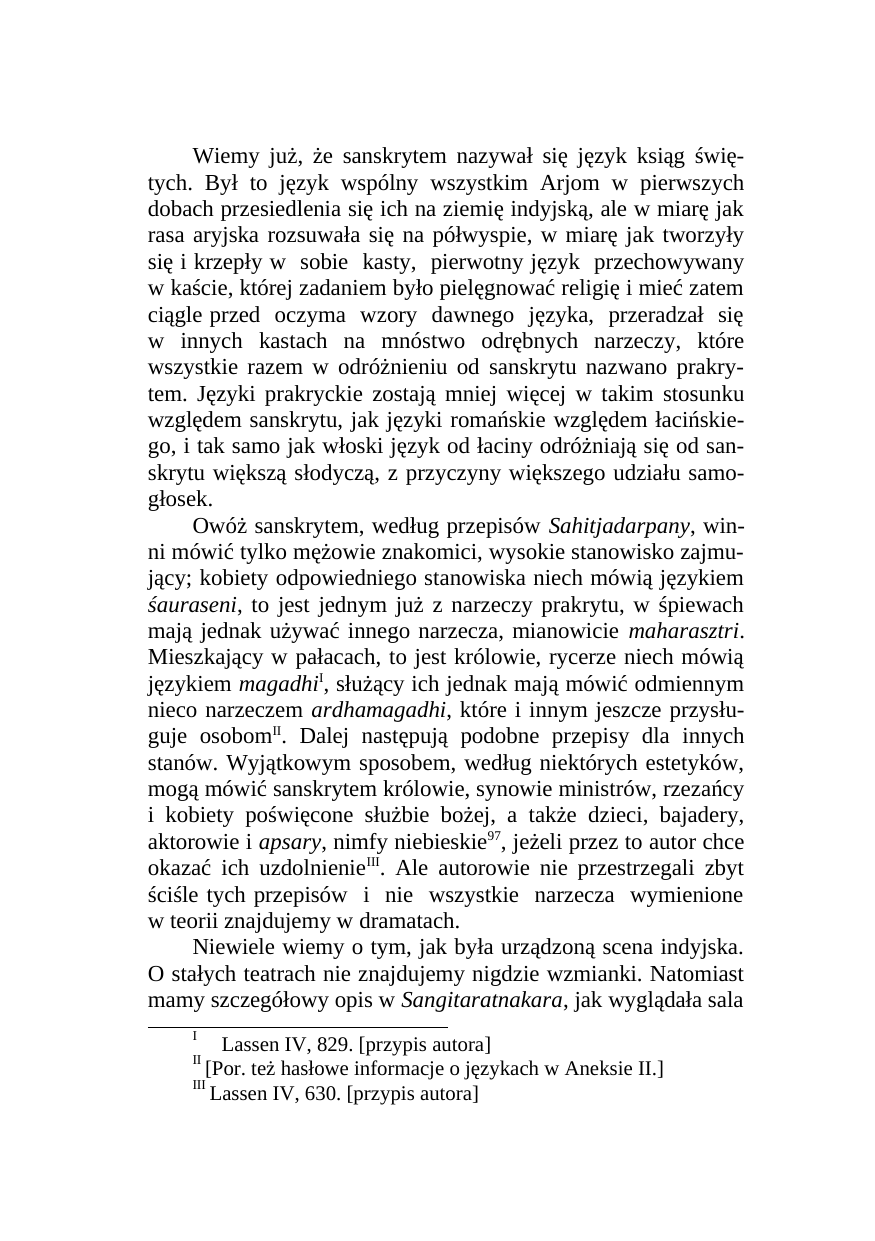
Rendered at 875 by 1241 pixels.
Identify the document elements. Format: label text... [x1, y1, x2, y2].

text Wiemy już, że sanskrytem nazywał się język ksiąg świę- tych. Był to język wspólny wszystkim Arjom w pierwszych dobach przesiedlenia się ich na ziemię indyjską, ale w miarę jak rasa aryjska rozsuwała się na półwyspie, w miarę jak tworzyły się i krzepły w sobie kasty, pierwotny język przechowywany w kaście, której zadaniem było pielęgnować religię i mieć zatem ciągle przed oczyma wzory dawnego języka, przeradzał się w innych kastach na mnóstwo odrębnych narzeczy, które wszystkie razem w odróżnieniu od sanskrytu nazwano prakry- tem. Języki prakryckie zostają mniej więcej w takim stosunku względem sanskrytu, jak języki romańskie względem łacińskie- go, i tak samo jak włoski język od łaciny odróżniają się od san- skrytu większą słodyczą, z przyczyny większego udziału samo- głosek. [148, 142, 745, 511]
text III Lassen IV, 630. [przypis autora] [192, 1080, 762, 1106]
text Niewiele wiemy o tym, jak była urządzoną scena indyjska. O stałych teatrach nie znajdujemy nigdzie wzmianki. Natomiast mamy szczegółowy opis w Sangitaratnakara, jak wyglądała sala [148, 933, 745, 1012]
text II [Por. też hasłowe informacje o językach w Aneksie II.] [192, 1056, 762, 1080]
text Owóż sanskrytem, według przepisów Sahitjadarpany, win- ni mówić tylko mężowie znakomici, wysokie stanowisko zajmu- jący; kobiety odpowiedniego stanowiska niech mówią językiem śauraseni, to jest jednym już z narzeczy prakrytu, w śpiewach mają jednak używać innego narzecza, mianowicie maharasztri. Mieszkający w pałacach, to jest królowie, rycerze niech mówią językiem magadhiI, służący ich jednak mają mówić odmiennym nieco narzeczem ardhamagadhi, które i innym jeszcze przysłu- guje osobomII. Dalej następują podobne przepisy dla innych stanów. Wyjątkowym sposobem, według niektórych estetyków, mogą mówić sanskrytem królowie, synowie ministrów, rzezańcy i kobiety poświęcone służbie bożej, a także dzieci, bajadery, aktorowie i apsary, nimfy niebieskie97, jeżeli przez to autor chce okazać ich uzdolnienieIII. Ale autorowie nie przestrzegali zbyt ściśle tych przepisów i nie wszystkie narzecza wymienione w teorii znajdujemy w dramatach. [148, 512, 745, 933]
text I Lassen IV, 829. [przypis autora] [192, 1016, 762, 1056]
